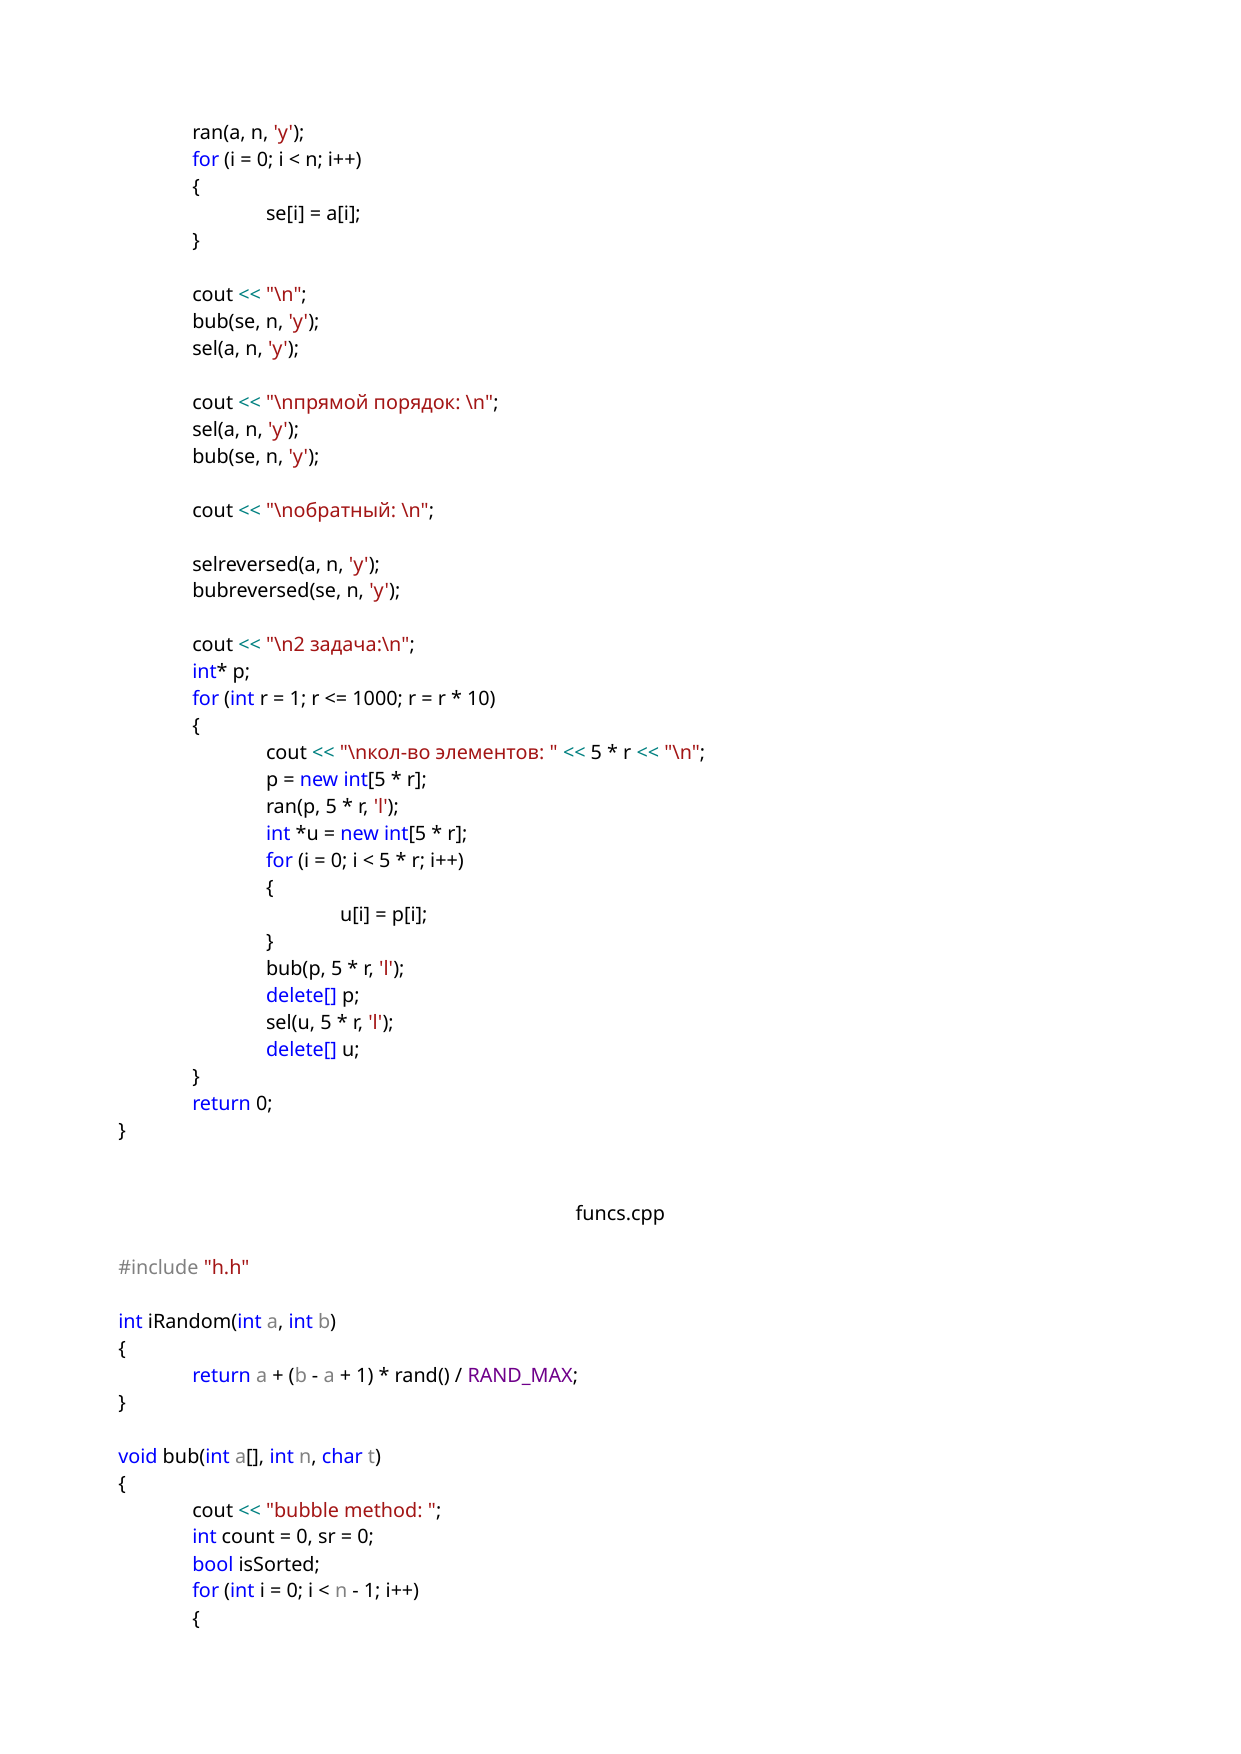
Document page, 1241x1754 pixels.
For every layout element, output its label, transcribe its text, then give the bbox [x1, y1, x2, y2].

text cout << "\nкол-во элементов: " << 5 * r << "\n"; [118, 739, 1122, 766]
text sel(a, n, 'y'); [118, 415, 1122, 442]
text sel(a, n, 'y'); [118, 334, 1122, 361]
text funcs.cpp [118, 1199, 1122, 1226]
text for (i = 0; i < 5 * r; i++) [118, 847, 1122, 873]
text delete[] u; [118, 1035, 1122, 1062]
text bool isSorted; [118, 1550, 1122, 1577]
text } [118, 226, 1122, 253]
text { [118, 873, 1122, 901]
text cout << "bubble method: "; [118, 1496, 1122, 1523]
text cout << "\n2 задача:\n"; [118, 631, 1122, 658]
text return 0; [118, 1089, 1122, 1116]
text ran(a, n, 'y'); [118, 118, 1122, 145]
text return a + (b - a + 1) * rand() / RAND_MAX; [118, 1361, 1122, 1388]
text cout << "\nпрямой порядок: \n"; [118, 388, 1122, 415]
text p = new int[5 * r]; [118, 766, 1122, 793]
text int iRandom(int a, int b) [118, 1307, 1122, 1334]
text { [118, 1334, 1122, 1361]
text for (i = 0; i < n; i++) [118, 145, 1122, 172]
text } [118, 1062, 1122, 1089]
text int *u = new int[5 * r]; [118, 819, 1122, 847]
text { [118, 712, 1122, 739]
text for (int r = 1; r <= 1000; r = r * 10) [118, 685, 1122, 712]
text { [118, 172, 1122, 199]
text delete[] p; [118, 981, 1122, 1008]
text sel(u, 5 * r, 'l'); [118, 1008, 1122, 1035]
text cout << "\n"; [118, 280, 1122, 307]
text #include "h.h" [118, 1253, 1122, 1280]
text ran(p, 5 * r, 'l'); [118, 793, 1122, 819]
text bubreversed(se, n, 'y'); [118, 577, 1122, 604]
text selreversed(a, n, 'y'); [118, 550, 1122, 577]
text bub(se, n, 'y'); [118, 307, 1122, 334]
text } [118, 1116, 1122, 1143]
text } [118, 927, 1122, 954]
text int count = 0, sr = 0; [118, 1523, 1122, 1550]
text cout << "\nобратный: \n"; [118, 496, 1122, 523]
text bub(se, n, 'y'); [118, 442, 1122, 469]
text bub(p, 5 * r, 'l'); [118, 954, 1122, 981]
text for (int i = 0; i < n - 1; i++) [118, 1577, 1122, 1604]
text } [118, 1388, 1122, 1415]
text int* p; [118, 658, 1122, 685]
text u[i] = p[i]; [118, 901, 1122, 927]
text { [118, 1604, 1122, 1631]
text se[i] = a[i]; [118, 199, 1122, 226]
text void bub(int a[], int n, char t) [118, 1442, 1122, 1469]
text { [118, 1469, 1122, 1496]
